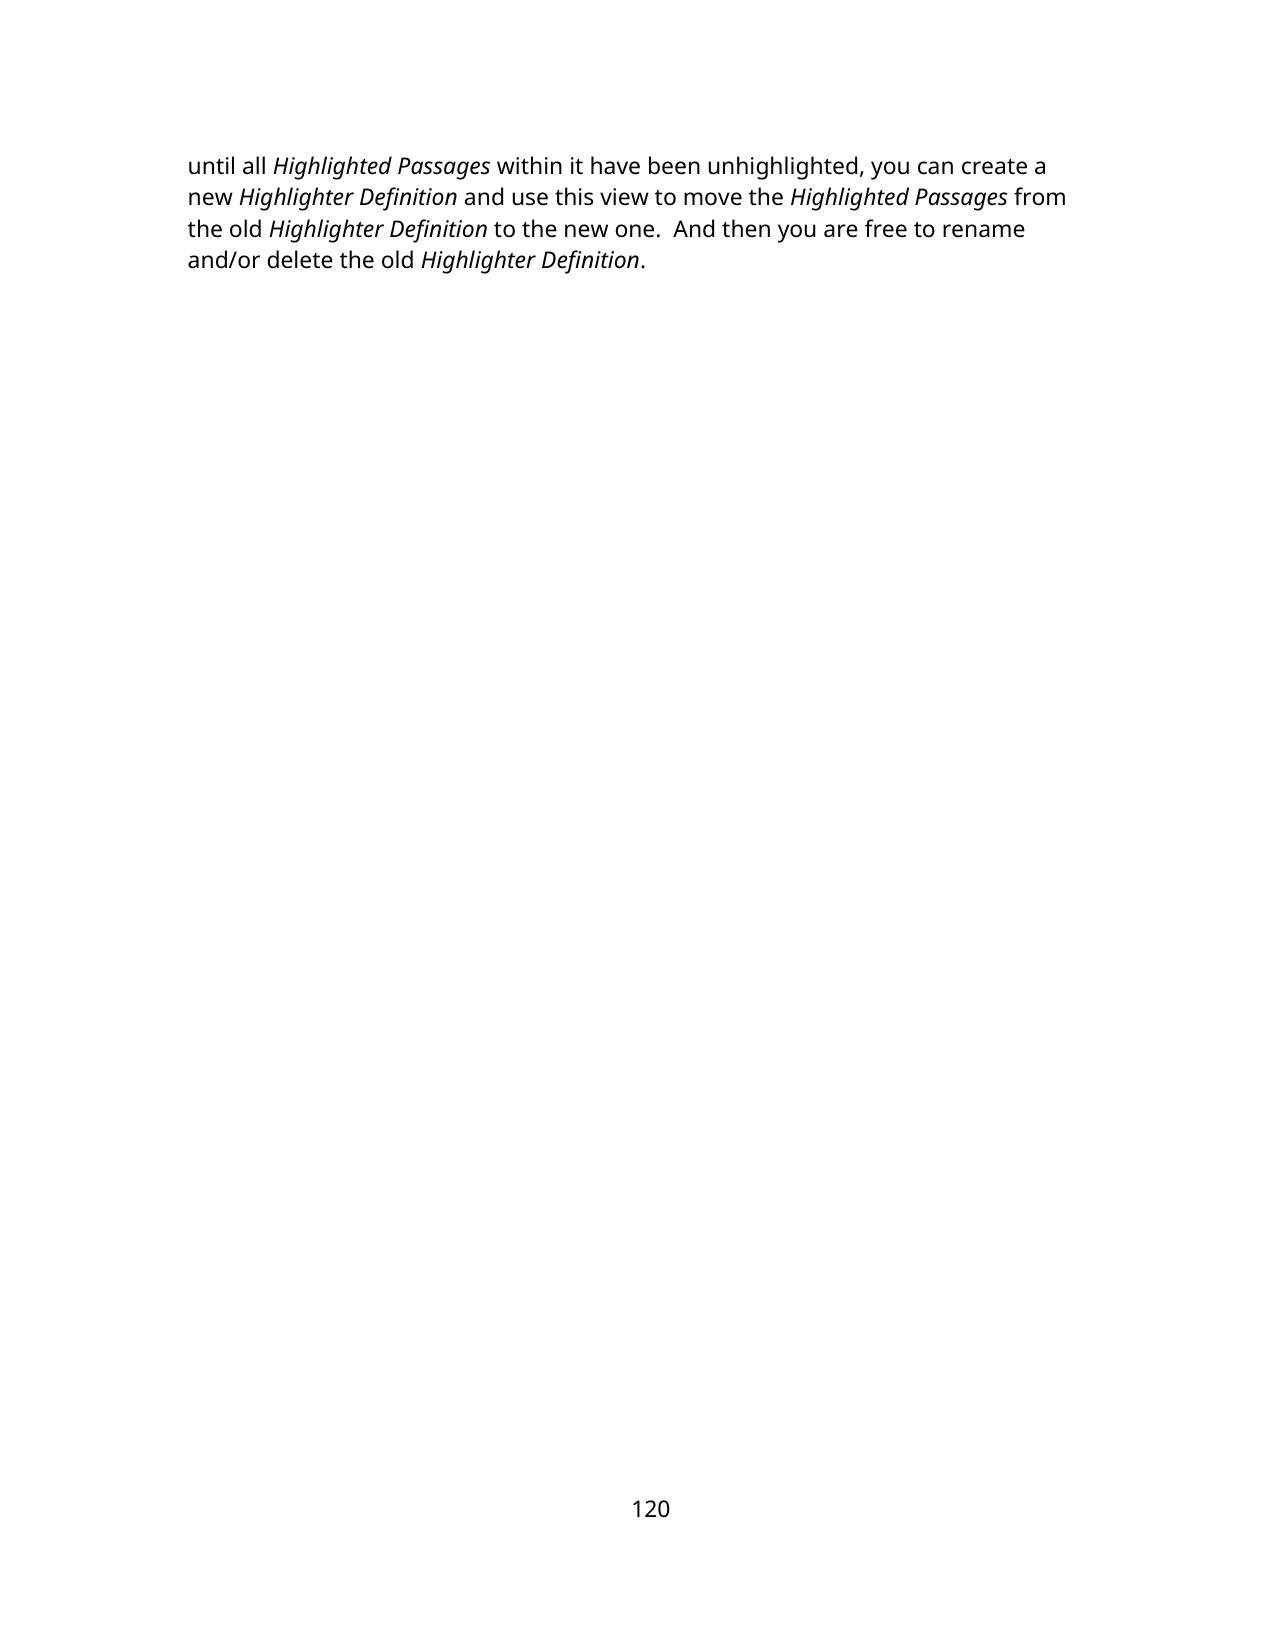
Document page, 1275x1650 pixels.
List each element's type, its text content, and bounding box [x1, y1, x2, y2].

text until all Highlighted Passages within it have been unhighlighted, you can create a new Highlighter Definition and use this view to move the Highlighted Passages from the old Highlighter Definition to the new one. And then you are free to rename and/or delete the old Highlighter Definition. [187, 150, 1087, 275]
